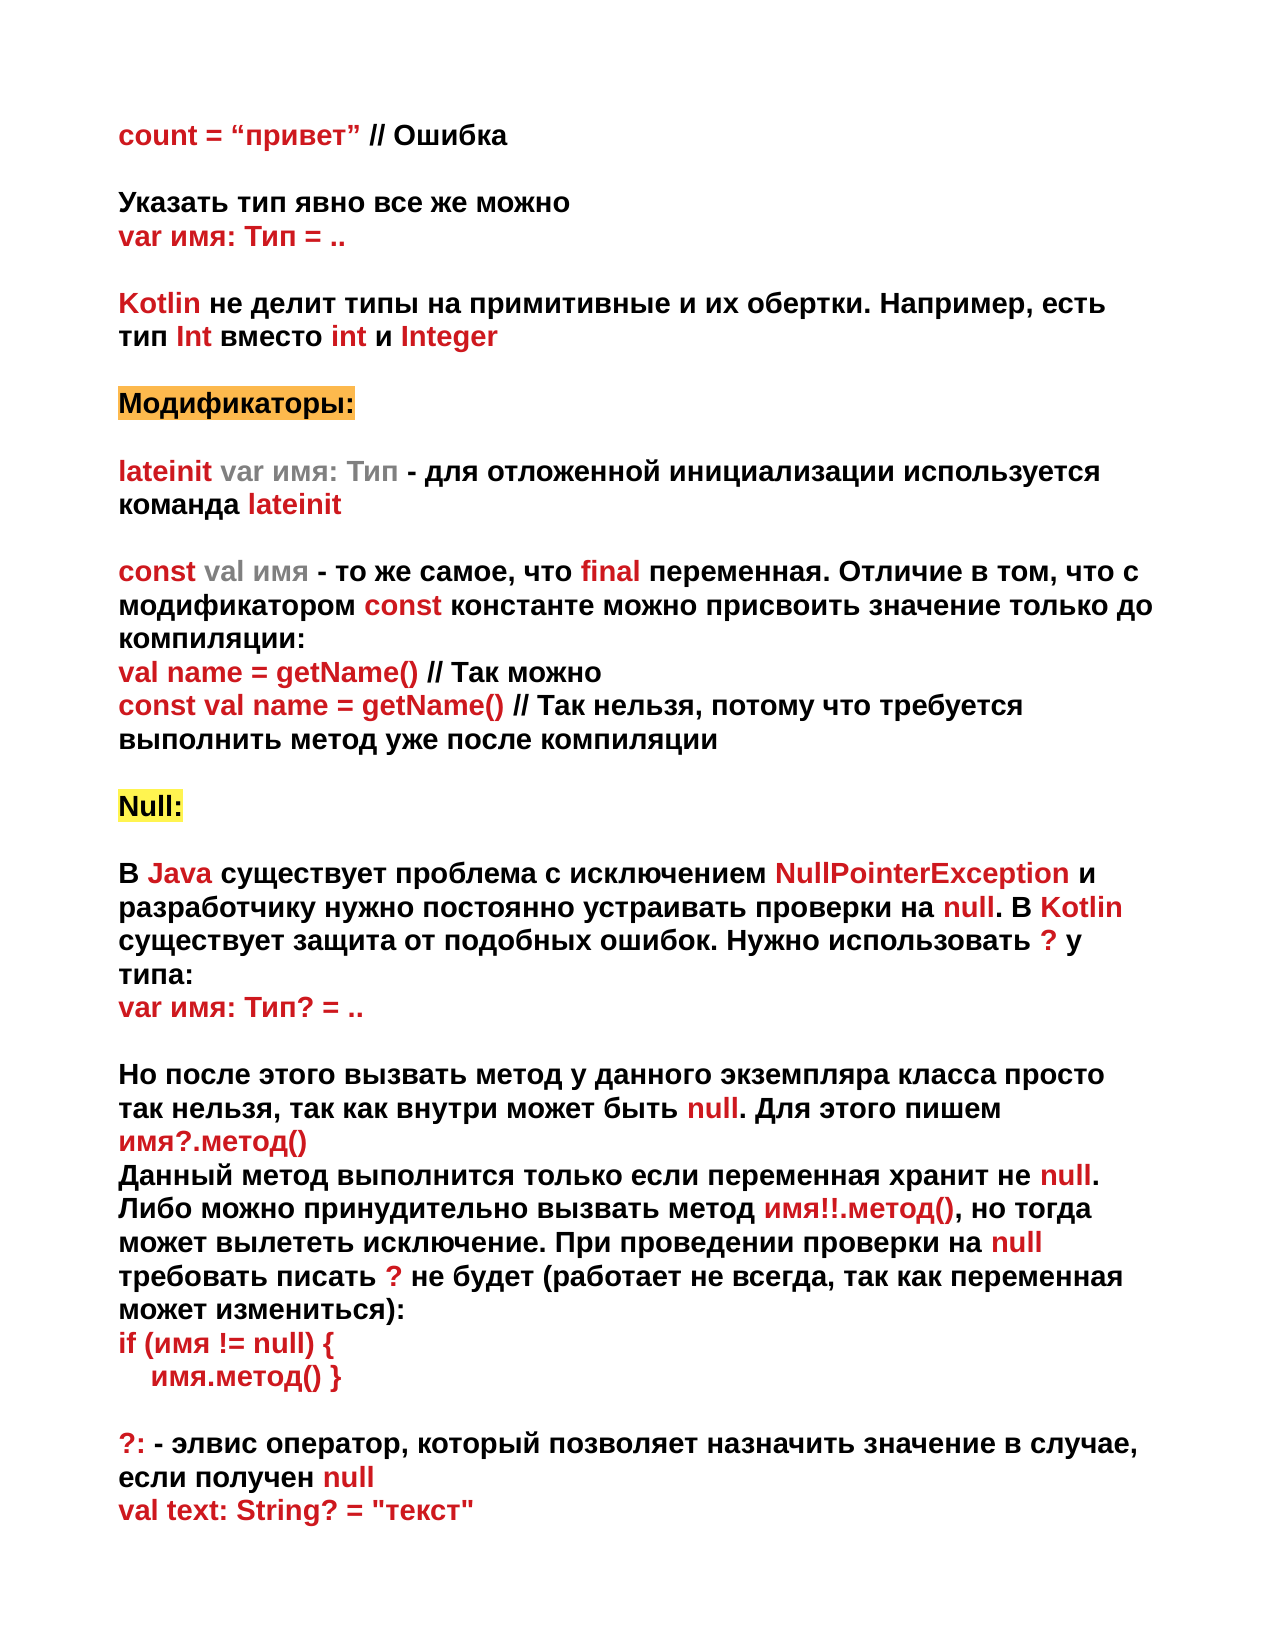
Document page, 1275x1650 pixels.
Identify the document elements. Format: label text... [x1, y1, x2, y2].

text val text: String? = "текст" [118, 1493, 1157, 1527]
text Null: [118, 789, 1157, 822]
text var имя: Тип? = .. [118, 990, 1157, 1024]
text Модификаторы: [118, 386, 1157, 420]
text Kotlin не делит типы на примитивные и их обертки. Например, есть тип Int вместо int и Integer [118, 286, 1157, 353]
text var имя: Тип = .. [118, 219, 1157, 252]
text В Java существует проблема с исключением NullPointerException и разработчику нужно постоянно устраивать проверки на null. В Kotlin существует защита от подобных ошибок. Нужно использовать ? у типа: [118, 856, 1157, 990]
text имя.метод() } [118, 1359, 1157, 1393]
text Данный метод выполнится только если переменная хранит не null. Либо можно принудительно вызвать метод имя!!.метод(), но тогда может вылететь исключение. При проведении проверки на null требовать писать ? не будет (работает не всегда, так как переменная может измениться): [118, 1158, 1157, 1326]
text count = “привет” // Ошибка [118, 118, 1157, 152]
text const val name = getName() // Так нельзя, потому что требуется выполнить метод уже после компиляции [118, 688, 1157, 755]
text if (имя != null) { [118, 1326, 1157, 1359]
text имя?.метод() [118, 1124, 1157, 1158]
text Но после этого вызвать метод у данного экземпляра класса просто так нельзя, так как внутри может быть null. Для этого пишем [118, 1057, 1157, 1124]
text const val имя - то же самое, что final переменная. Отличие в том, что с модификатором const константе можно присвоить значение только до компиляции: [118, 554, 1157, 655]
text ?: - элвис оператор, который позволяет назначить значение в случае, если получен null [118, 1426, 1157, 1493]
text Указать тип явно все же можно [118, 185, 1157, 219]
text val name = getName() // Так можно [118, 655, 1157, 688]
text lateinit var имя: Тип - для отложенной инициализации используется команда lateinit [118, 453, 1157, 521]
